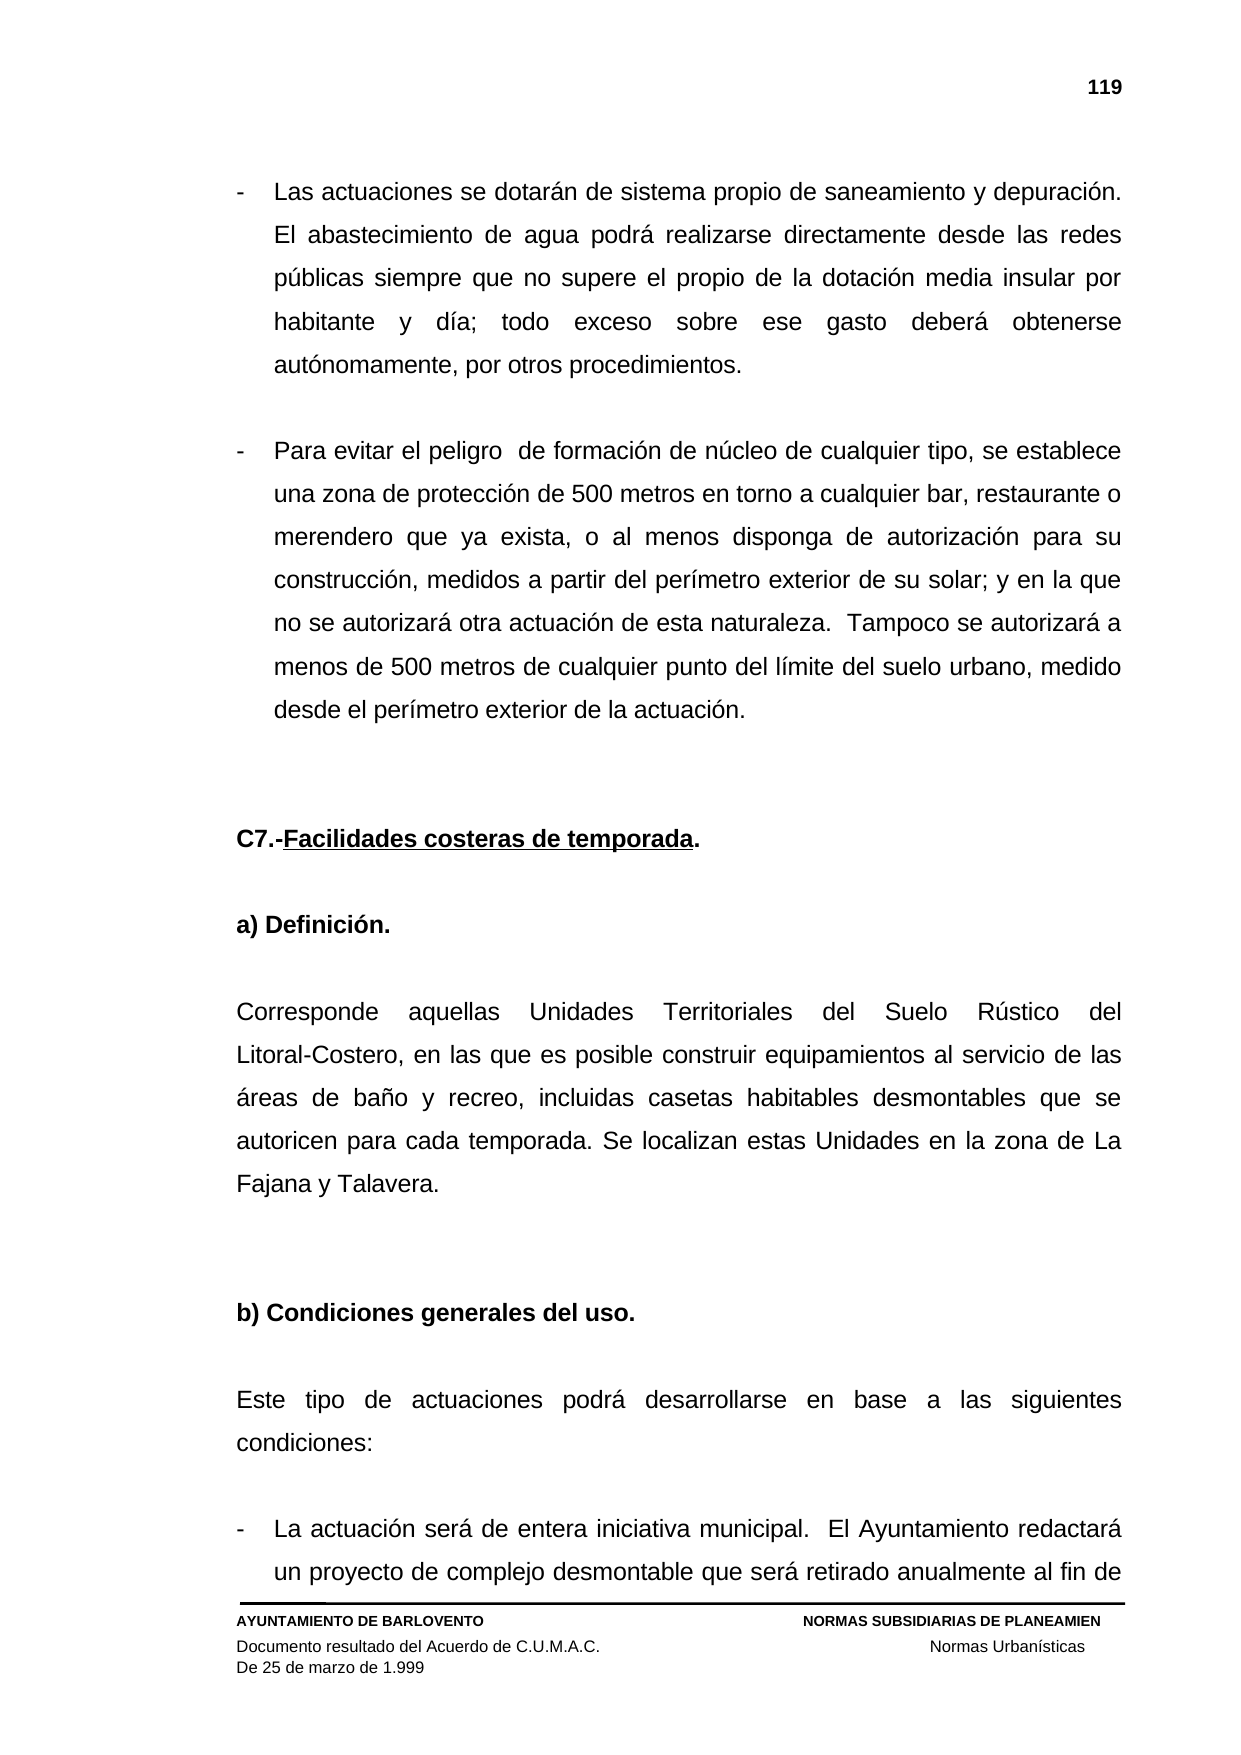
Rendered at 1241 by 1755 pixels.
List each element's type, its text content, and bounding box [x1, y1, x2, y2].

text b) Condiciones generales del uso. [236, 1298, 1122, 1327]
list Para evitar el peligro de formación de núcleo de cualquier tipo, se establece una zona de protección de 500 metros en torno a cualquier bar, restaurante o merendero que ya exista, o al menos disponga de autorización para su construcción, medidos a partir del perímetro exterior de su solar; y en la que no se autorizará otra actuación de esta naturaleza. Tampoco se autorizará a menos de 500 metros de cualquier punto del límite del suelo urbano, medido desde el perímetro exterior de la actuación. [236, 436, 1122, 723]
text Este tipo de actuaciones podrá desarrollarse en base a las siguientes condiciones: [236, 1385, 1122, 1457]
list Las actuaciones se dotarán de sistema propio de saneamiento y depuración. El abastecimiento de agua podrá realizarse directamente desde las redes públicas siempre que no supere el propio de la dotación media insular por habitante y día; todo exceso sobre ese gasto deberá obtenerse autónomamente, por otros procedimientos. [236, 177, 1122, 378]
list La actuación será de entera iniciativa municipal. El Ayuntamiento redactará un proyecto de complejo desmontable que será retirado anualmente al fin de [236, 1514, 1122, 1586]
text Corresponde aquellas Unidades Territoriales del Suelo Rústico del Litoral‑Costero, en las que es posible construir equipamientos al servicio de las áreas de baño y recreo, incluidas casetas habitables desmontables que se autoricen para cada temporada. Se localizan estas Unidades en la zona de La Fajana y Talavera. [236, 997, 1122, 1198]
text a) Definición. [236, 910, 1122, 939]
text C7.‑Facilidades costeras de temporada. [236, 824, 1122, 853]
